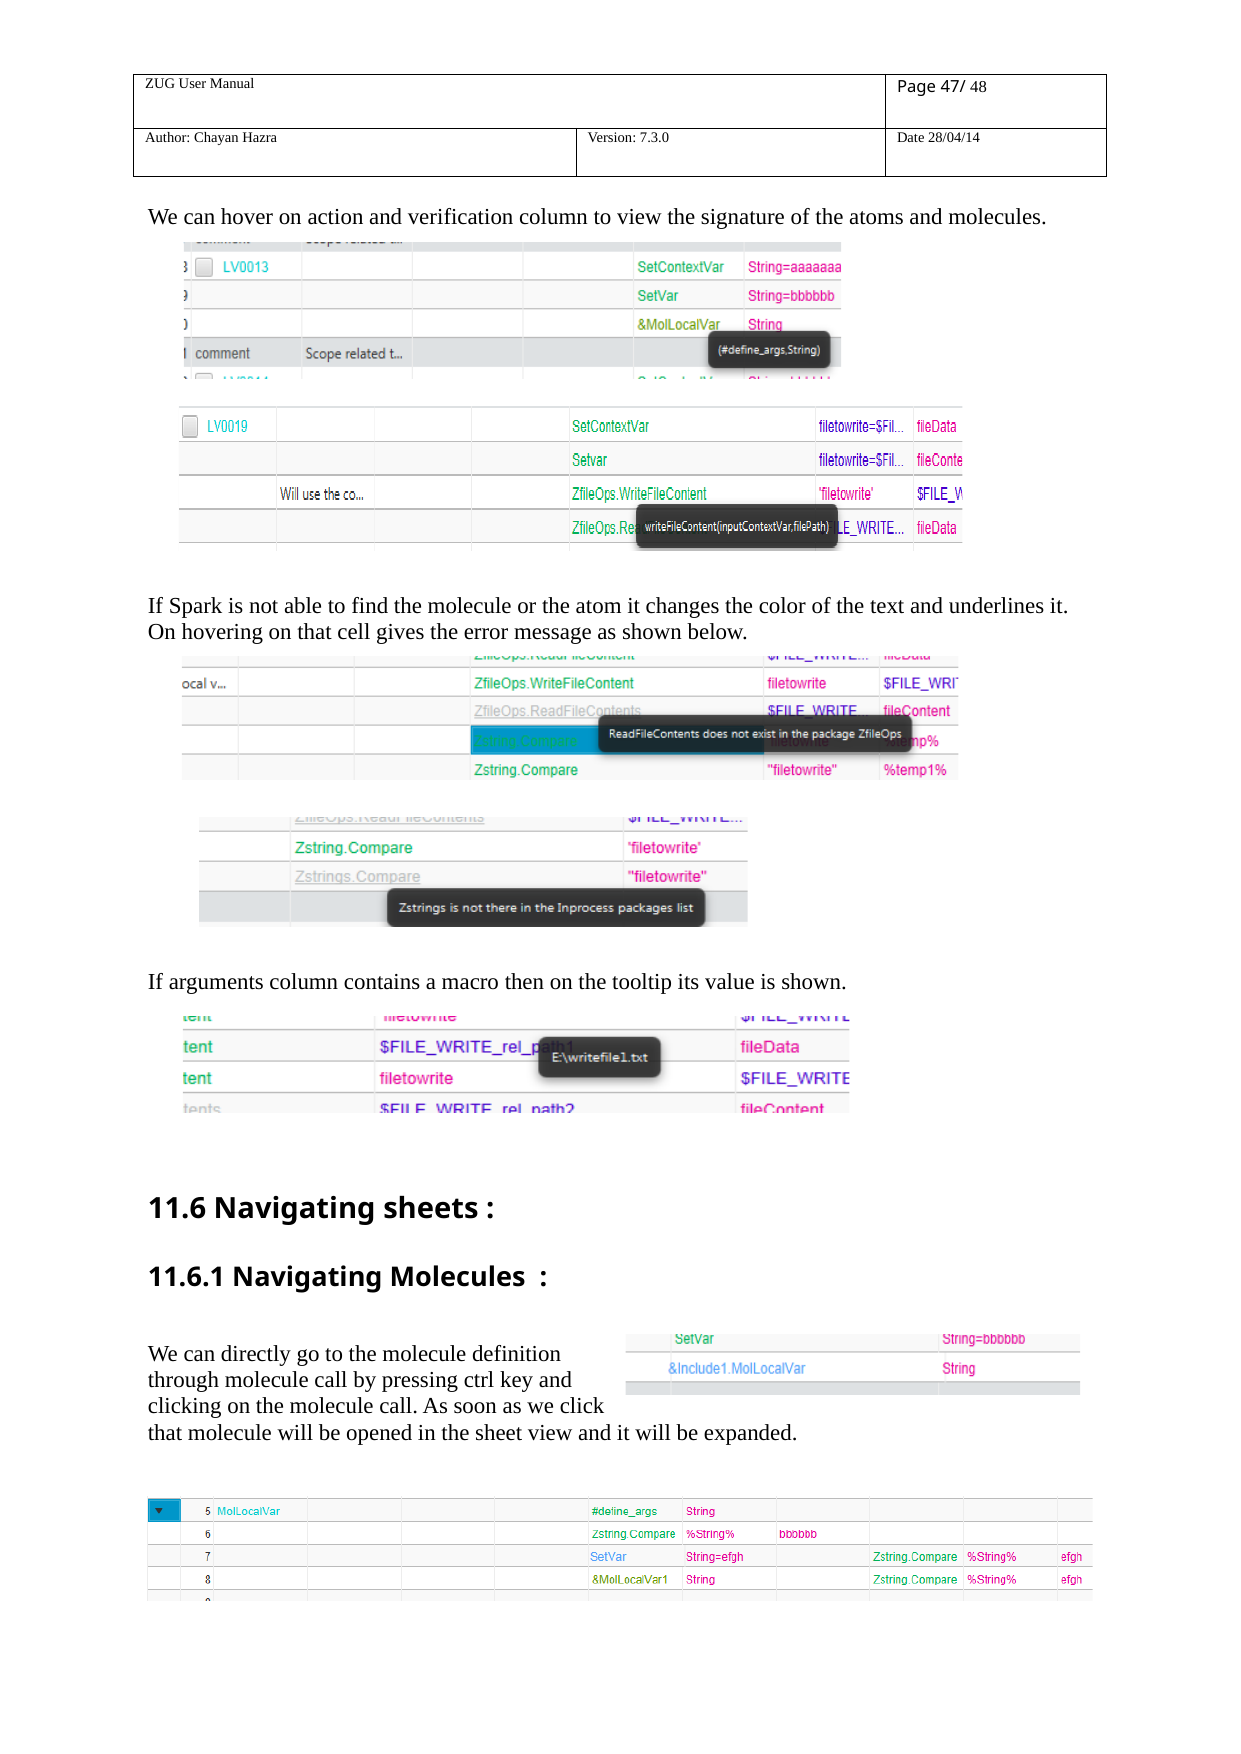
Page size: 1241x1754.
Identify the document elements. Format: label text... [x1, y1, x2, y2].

text If arguments column contains a macro then on the tooltip its value is shown. [148, 968, 1092, 994]
text We can hover on action and verification column to view the signature of the atoms and molecules. [148, 203, 1092, 229]
picture [625, 1334, 1081, 1395]
picture [178, 406, 963, 551]
picture [183, 242, 842, 379]
subtitle 11.6 Navigating sheets : [148, 1187, 1092, 1227]
text We can directly go to the molecule definition through molecule call by pressing ctrl key and clicking on the molecule call. As soon as we click that molecule will be opened in the sheet view and it will be expanded. [148, 1340, 1092, 1445]
picture [147, 1496, 1093, 1601]
picture [182, 1016, 850, 1113]
picture [181, 656, 959, 780]
text If Spark is not able to find the molecule or the atom it changes the color of the text and underlines it. On hovering on that cell gives the error message as shown below. [148, 592, 1092, 644]
subtitle 11.6.1 Navigating Molecules : [148, 1258, 1092, 1295]
picture [199, 817, 748, 927]
